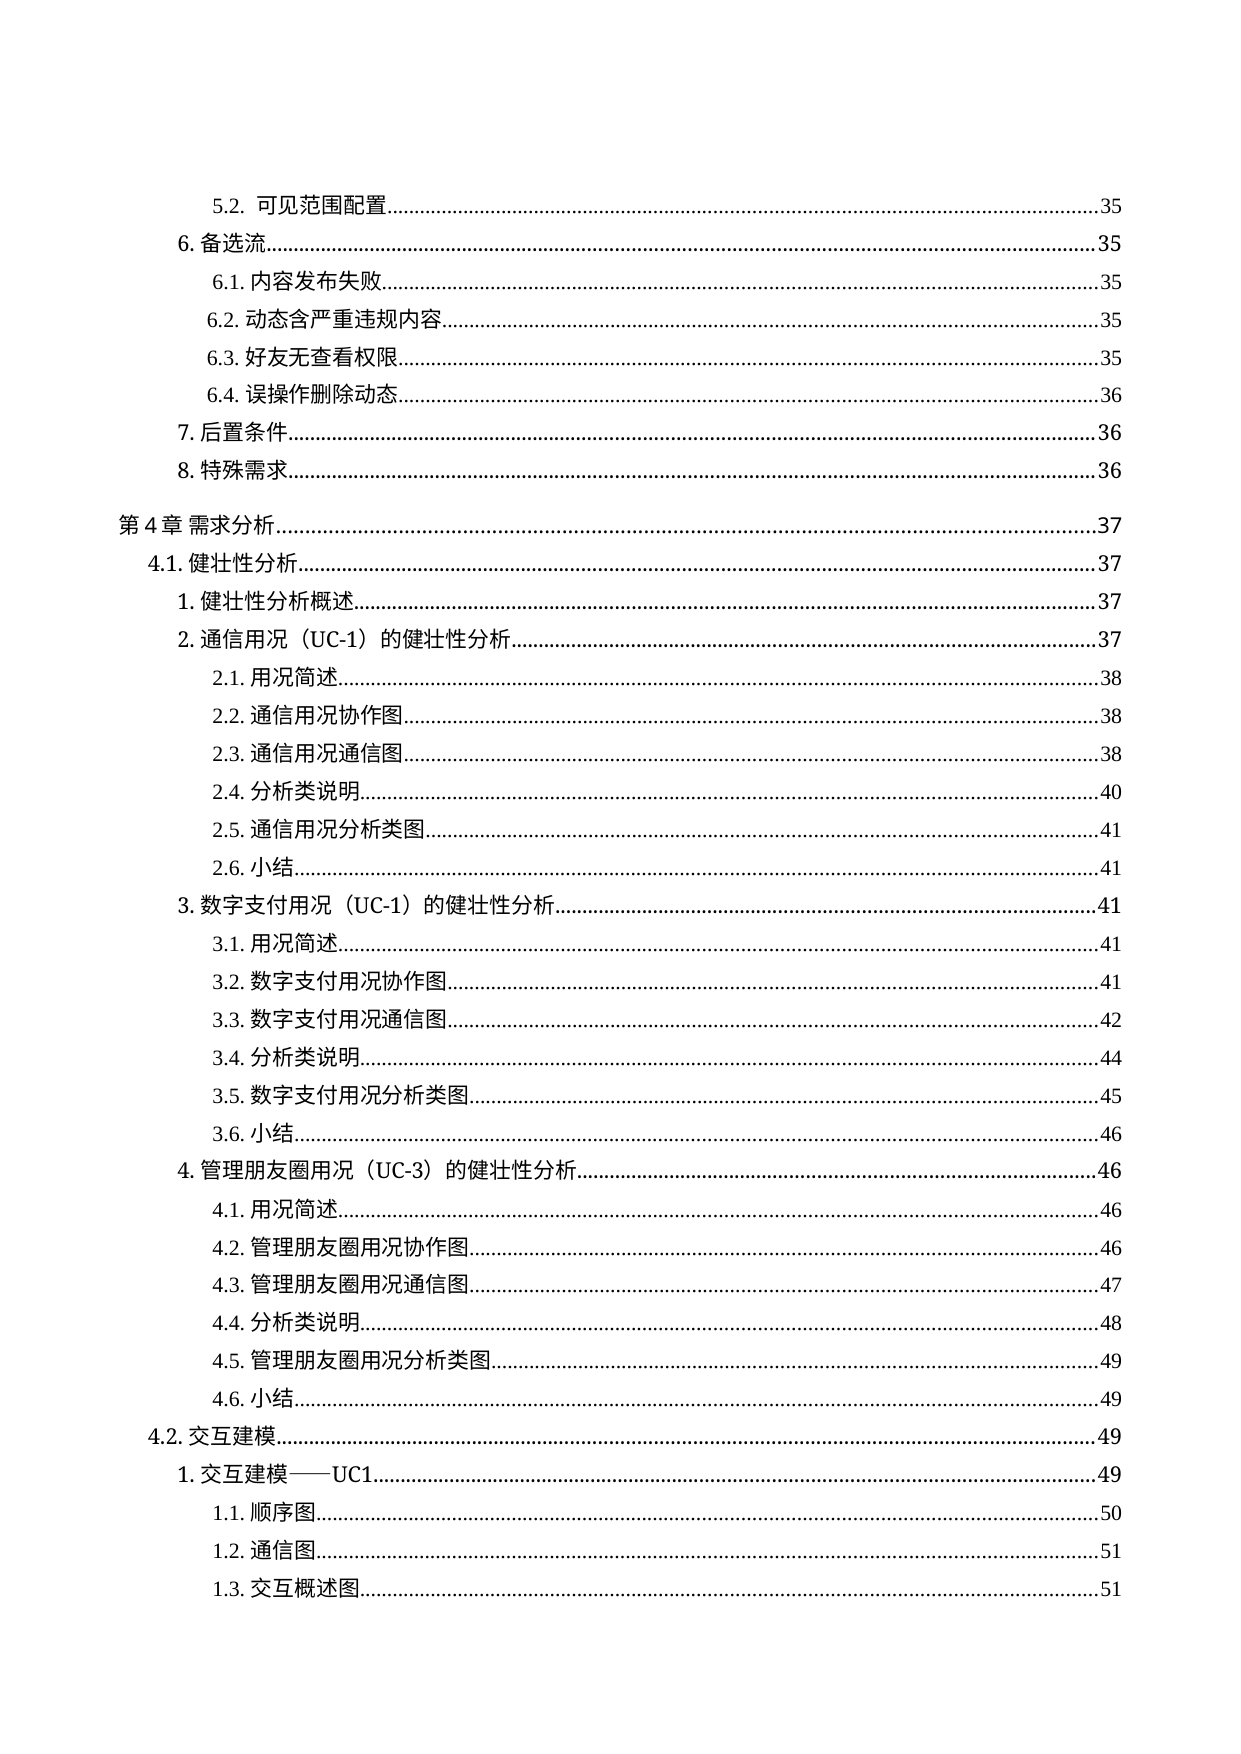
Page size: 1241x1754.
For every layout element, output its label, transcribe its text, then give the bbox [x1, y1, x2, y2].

text 8. 特殊需求 36 [177, 453, 1122, 485]
text 2.2. 通信用况协作图 38 [207, 698, 1122, 730]
text 2.5. 通信用况分析类图 41 [207, 812, 1122, 844]
text 1. 交互建模——UC1 49 [177, 1457, 1122, 1489]
text 1.2. 通信图 51 [207, 1533, 1122, 1565]
text 第4章 需求分析 37 [118, 508, 1122, 539]
text 2.3. 通信用况通信图 38 [207, 736, 1122, 768]
text 7. 后置条件 36 [177, 415, 1122, 447]
text 6.1. 内容发布失败 35 [207, 264, 1122, 295]
text 5.2. 可见范围配置 35 [207, 188, 1122, 219]
text 4.4. 分析类说明 48 [207, 1305, 1122, 1337]
text 4.1. 健壮性分析 37 [148, 546, 1122, 578]
text 6.3. 好友无查看权限 35 [207, 339, 1122, 371]
text 4.3. 管理朋友圈用况通信图 47 [207, 1267, 1122, 1299]
text 3. 数字支付用况（UC-1）的健壮性分析 41 [177, 888, 1122, 919]
text 3.6. 小结 46 [207, 1116, 1122, 1147]
text 2.1. 用况简述 38 [207, 660, 1122, 692]
text 3.4. 分析类说明 44 [207, 1040, 1122, 1071]
text 2.4. 分析类说明 40 [207, 774, 1122, 806]
text 1. 健壮性分析概述 37 [177, 584, 1122, 616]
text 4.6. 小结 49 [207, 1381, 1122, 1413]
text 3.5. 数字支付用况分析类图 45 [207, 1078, 1122, 1109]
text 4.2. 管理朋友圈用况协作图 46 [207, 1229, 1122, 1261]
text 2.6. 小结 41 [207, 850, 1122, 882]
text 1.1. 顺序图 50 [207, 1495, 1122, 1527]
text 3.2. 数字支付用况协作图 41 [207, 964, 1122, 996]
text 3.1. 用况简述 41 [207, 926, 1122, 958]
text 4. 管理朋友圈用况（UC-3）的健壮性分析 46 [177, 1153, 1122, 1185]
text 4.1. 用况简述 46 [207, 1192, 1122, 1223]
text 6. 备选流 35 [177, 226, 1122, 257]
text 6.4. 误操作删除动态 36 [207, 377, 1122, 409]
text 4.5. 管理朋友圈用况分析类图 49 [207, 1343, 1122, 1375]
text 3.3. 数字支付用况通信图 42 [207, 1002, 1122, 1033]
text 1.3. 交互概述图 51 [207, 1571, 1122, 1603]
text 4.2. 交互建模 49 [148, 1419, 1122, 1451]
text 6.2. 动态含严重违规内容 35 [207, 302, 1122, 333]
text 2. 通信用况（UC-1）的健壮性分析 37 [177, 622, 1122, 654]
